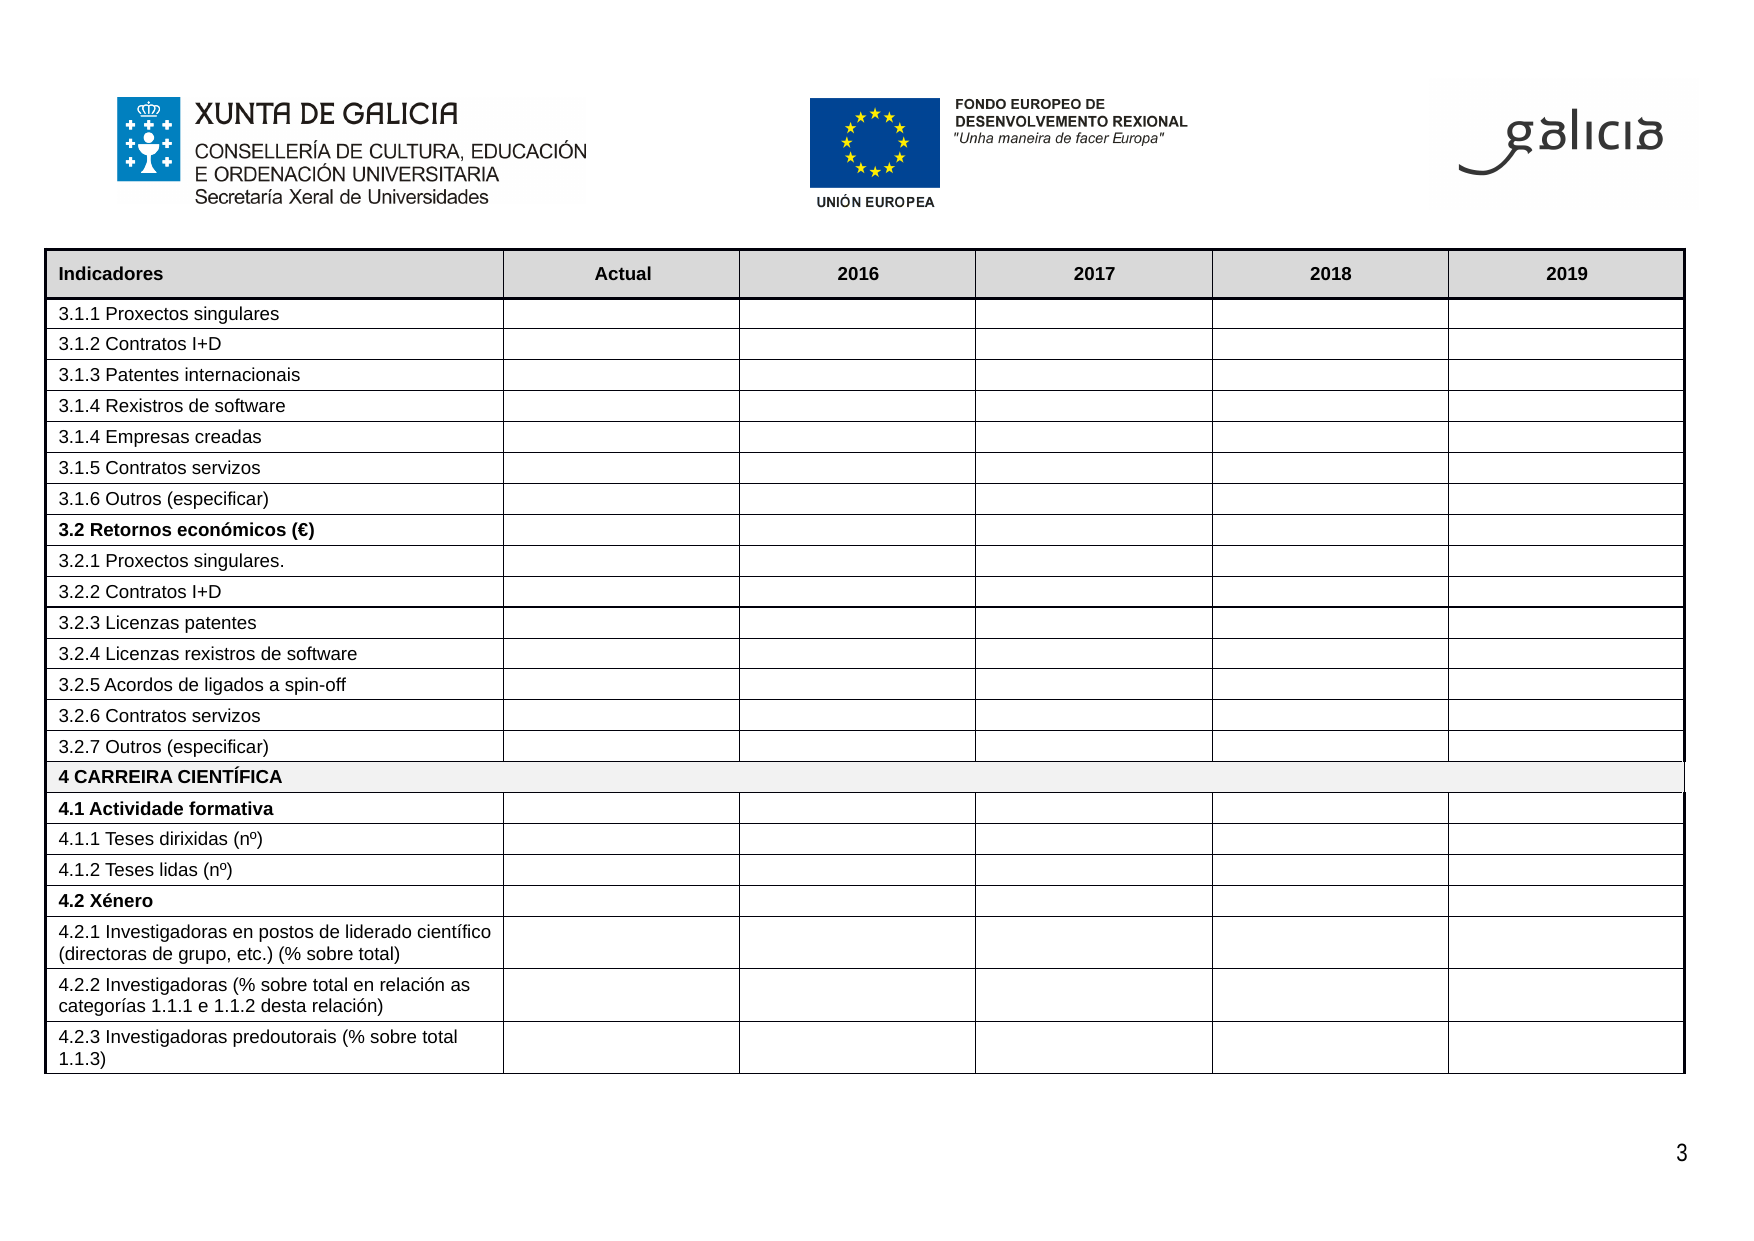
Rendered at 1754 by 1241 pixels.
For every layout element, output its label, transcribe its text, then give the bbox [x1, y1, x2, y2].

table_cell [1213, 546, 1448, 576]
table_cell [1449, 792, 1683, 823]
table_cell [976, 886, 1212, 916]
table_cell [740, 855, 975, 885]
table_cell [740, 700, 975, 730]
table_cell 3.1.5 Contratos servizos [47, 453, 503, 483]
table_cell [1213, 391, 1448, 421]
table_cell [504, 1022, 739, 1073]
table_cell [1449, 515, 1683, 544]
table_cell [740, 917, 975, 968]
table_header 2016 [740, 251, 975, 297]
table_cell [1213, 855, 1448, 885]
table_cell [1213, 669, 1448, 699]
table_cell 4.1.2 Teses lidas (nº) [47, 855, 503, 885]
table_cell [504, 329, 739, 359]
picture [163, 139, 171, 147]
table_cell [1213, 329, 1448, 359]
table_cell [976, 360, 1212, 390]
table_header Indicadores [47, 251, 503, 297]
table_cell [976, 969, 1212, 1021]
table_cell [504, 360, 739, 390]
table_cell [504, 855, 739, 885]
table_cell 3.2.2 Contratos I+D [47, 577, 503, 606]
table_cell [1213, 484, 1448, 514]
table_cell [976, 453, 1212, 483]
table_cell [1213, 360, 1448, 390]
table_cell [504, 515, 739, 544]
picture [810, 97, 1188, 212]
table_cell [1449, 969, 1683, 1021]
table_cell [976, 391, 1212, 421]
table_cell [504, 639, 739, 668]
table_cell [740, 1022, 975, 1073]
table_cell [740, 360, 975, 390]
table_cell 4 CARREIRA CIENTÍFICA [47, 761, 1684, 792]
table_cell 4.1.1 Teses dirixidas (nº) [47, 824, 503, 854]
table_cell [1449, 484, 1683, 514]
table_cell [1213, 793, 1448, 823]
table_cell [1213, 886, 1448, 916]
table_cell 3.2.1 Proxectos singulares. [47, 546, 503, 576]
table_cell [504, 886, 739, 916]
table_cell [740, 546, 975, 576]
table_cell [1449, 360, 1683, 390]
table_cell 3.2.5 Acordos de ligados a spin-off [47, 669, 503, 699]
table_cell [976, 824, 1212, 854]
table_cell [1449, 917, 1683, 968]
table_cell [1213, 731, 1448, 761]
picture [163, 158, 171, 166]
table_cell 3.2.3 Licenzas patentes [47, 608, 503, 637]
table_header Actual [504, 251, 739, 297]
table_cell [1449, 300, 1683, 328]
table_cell 4.1 Actividade formativa [47, 793, 503, 823]
table_cell [504, 917, 739, 968]
table_cell 3.1.2 Contratos I+D [47, 329, 503, 359]
table_cell [1449, 391, 1683, 421]
table_cell [976, 546, 1212, 576]
table_cell 3.2.7 Outros (especificar) [47, 731, 503, 761]
picture [144, 133, 153, 142]
table_cell [976, 917, 1212, 968]
table_cell [1449, 1022, 1683, 1073]
table_cell [504, 824, 739, 854]
table_cell 4.2 Xénero [47, 886, 503, 916]
table_cell [740, 793, 975, 823]
table_cell [976, 300, 1212, 328]
table_cell [1449, 669, 1683, 699]
table_cell [740, 484, 975, 514]
table_cell [740, 639, 975, 668]
table_cell [504, 731, 739, 761]
table_header 2018 [1213, 251, 1448, 297]
table_cell [740, 731, 975, 761]
table_cell [1449, 422, 1683, 452]
table_cell [976, 731, 1212, 761]
table_cell 3.2 Retornos económicos (€) [47, 515, 503, 544]
table_cell [504, 546, 739, 576]
table_cell [1213, 639, 1448, 668]
table_cell [976, 422, 1212, 452]
table_cell [740, 969, 975, 1021]
table_cell [976, 608, 1212, 637]
table_cell [976, 793, 1212, 823]
table_cell [976, 700, 1212, 730]
table_cell [1213, 577, 1448, 606]
table_cell [504, 700, 739, 730]
table_cell [1213, 515, 1448, 544]
table_cell [740, 453, 975, 483]
table_cell [1449, 886, 1683, 916]
table_cell [976, 669, 1212, 699]
table_cell 4.2.2 Investigadoras (% sobre total en relación as categorías 1.1.1 e 1.1.2 desta relación) [47, 969, 503, 1021]
table_cell [1449, 824, 1683, 854]
table_cell [1213, 969, 1448, 1021]
table_cell [976, 855, 1212, 885]
table_cell [1213, 700, 1448, 730]
table_cell [504, 793, 739, 823]
table_cell 4.2.3 Investigadoras predoutorais (% sobre total 1.1.3) [47, 1022, 503, 1073]
table_cell [504, 391, 739, 421]
table_cell [504, 300, 739, 328]
table_cell [976, 329, 1212, 359]
table_cell [740, 515, 975, 544]
table_cell [740, 577, 975, 606]
table_cell [1213, 300, 1448, 328]
table_cell [976, 639, 1212, 668]
table_cell [1449, 639, 1683, 668]
table_cell [1449, 855, 1683, 885]
table_cell [1449, 546, 1683, 576]
table_cell [976, 1022, 1212, 1073]
table_cell [1213, 824, 1448, 854]
table_cell 3.1.3 Patentes internacionais [47, 360, 503, 390]
picture [126, 158, 135, 166]
table_cell [504, 453, 739, 483]
table_cell [976, 484, 1212, 514]
table_cell [504, 608, 739, 637]
table_cell [504, 669, 739, 699]
table_cell [976, 577, 1212, 606]
table_cell [740, 391, 975, 421]
table_cell [740, 608, 975, 637]
table_cell 4.2.1 Investigadoras en postos de liderado científico (directoras de grupo, etc.) (% sobre total) [47, 917, 503, 968]
table_cell [504, 422, 739, 452]
picture [126, 139, 135, 147]
table_cell [976, 515, 1212, 544]
table_cell [504, 577, 739, 606]
table_cell [1449, 329, 1683, 359]
table_cell [1449, 700, 1683, 730]
table_cell [1213, 422, 1448, 452]
picture [139, 145, 159, 172]
table_cell 3.1.6 Outros (especificar) [47, 484, 503, 514]
table_cell [504, 969, 739, 1021]
table_cell 3.1.4 Empresas creadas [47, 422, 503, 452]
table_cell [740, 329, 975, 359]
table_cell [740, 669, 975, 699]
table_cell [1449, 453, 1683, 483]
table_cell [1213, 608, 1448, 637]
table_cell [1449, 608, 1683, 637]
table_header 2019 [1449, 251, 1683, 297]
picture [117, 97, 586, 204]
table_cell [740, 300, 975, 328]
table_cell [504, 484, 739, 514]
table_cell 3.1.4 Rexistros de software [47, 391, 503, 421]
table_cell [740, 824, 975, 854]
table_cell 3.2.4 Licenzas rexistros de software [47, 639, 503, 668]
table_cell [740, 886, 975, 916]
table_cell [1213, 1022, 1448, 1073]
picture [126, 121, 135, 129]
table_cell [740, 422, 975, 452]
table_cell [1449, 731, 1683, 761]
table_cell 3.2.6 Contratos servizos [47, 700, 503, 730]
table_cell [1213, 917, 1448, 968]
table_cell [1449, 577, 1683, 606]
table_header 2017 [976, 251, 1212, 297]
table_cell [1213, 453, 1448, 483]
picture [145, 121, 153, 129]
table_cell 3.1.1 Proxectos singulares [47, 300, 503, 328]
picture [163, 121, 171, 129]
